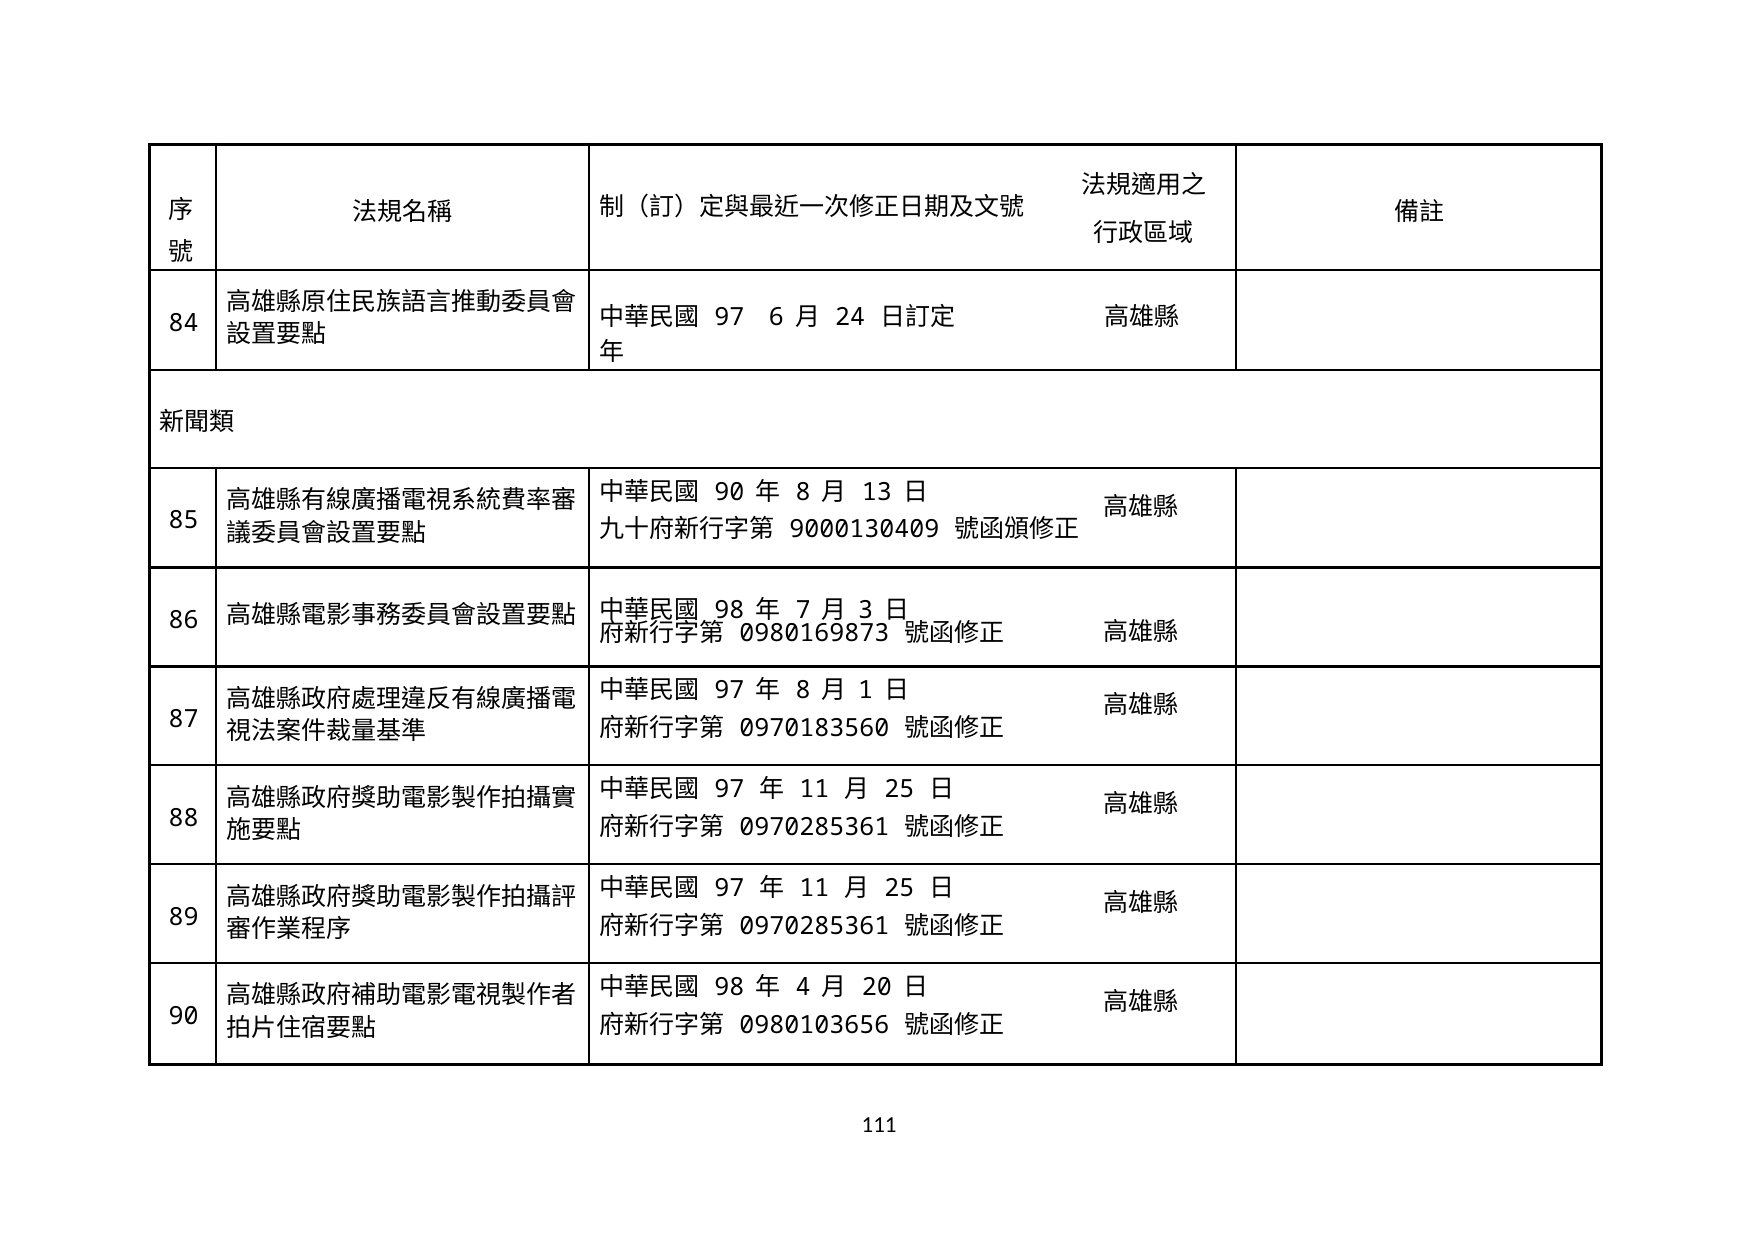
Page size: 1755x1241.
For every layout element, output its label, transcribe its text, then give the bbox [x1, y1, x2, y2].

table_cell 中華民國 97 年 11 月 25 日 府新行字第 0970285361 號函修正 高雄縣 [590, 865, 1235, 962]
table_cell [589, 371, 762, 467]
table_cell 89 [151, 865, 215, 962]
table_cell [1237, 569, 1600, 665]
table_cell 新聞類 [151, 371, 589, 467]
table_cell [1236, 371, 1600, 467]
table_cell [763, 371, 1236, 467]
table_cell 87 [151, 668, 215, 764]
table_cell [1237, 668, 1600, 764]
table_cell 中華民國 97 年 11 月 25 日 府新行字第 0970285361 號函修正 高雄縣 [590, 766, 1235, 863]
table_cell [1237, 865, 1600, 962]
table_header 法規適用之 制（訂）定與最近一次修正日期及文號 行政區域 [590, 146, 1235, 269]
table_cell 88 [151, 766, 215, 863]
table_cell [1237, 271, 1600, 368]
table_cell 中華民國 98年 4月 20日 府新行字第 0980103656 號函修正 高雄縣 [590, 964, 1235, 1063]
table_cell 高雄縣政府獎助電影製作拍攝評 審作業程序 [217, 865, 588, 962]
table_cell 86 [151, 569, 215, 665]
table_cell [1237, 766, 1600, 863]
table_cell 84 [151, 271, 215, 368]
table_cell [1237, 964, 1600, 1063]
table_cell 中華民國 90年 8月 13日 九十府新行字第 9000130409 號函頒修正 高雄縣 [590, 469, 1235, 566]
table_cell 中華民國 97年 8月1日 府新行字第 0970183560 號函修正 高雄縣 [590, 668, 1235, 764]
table_cell 高雄縣政府獎助電影製作拍攝實 施要點 [217, 766, 588, 863]
table_cell 90 [151, 964, 215, 1063]
table_cell 高雄縣政府補助電影電視製作者 拍片住宿要點 [217, 964, 588, 1063]
table_cell 高雄縣有線廣播電視系統費率審 議委員會設置要點 [217, 469, 588, 566]
table_cell 中華民國 97年 [590, 271, 762, 368]
table_cell 高雄縣政府處理違反有線廣播電 視法案件裁量基準 [217, 668, 588, 764]
table_cell 6月 24 日訂定 高雄縣 [763, 271, 1235, 368]
table_cell 高雄縣原住民族語言推動委員會 設置要點 [217, 271, 588, 368]
table_header 備註 [1237, 146, 1600, 269]
table_cell 中華民國 98年 7月3日 高雄縣 府新行字第 0980169873 號函修正 [590, 569, 1235, 665]
table_header 序 號 [151, 146, 215, 269]
table_cell 85 [151, 469, 215, 566]
table_cell 高雄縣電影事務委員會設置要點 [217, 569, 588, 665]
table_header 法規名稱 [217, 146, 588, 269]
table_cell [1237, 469, 1600, 566]
